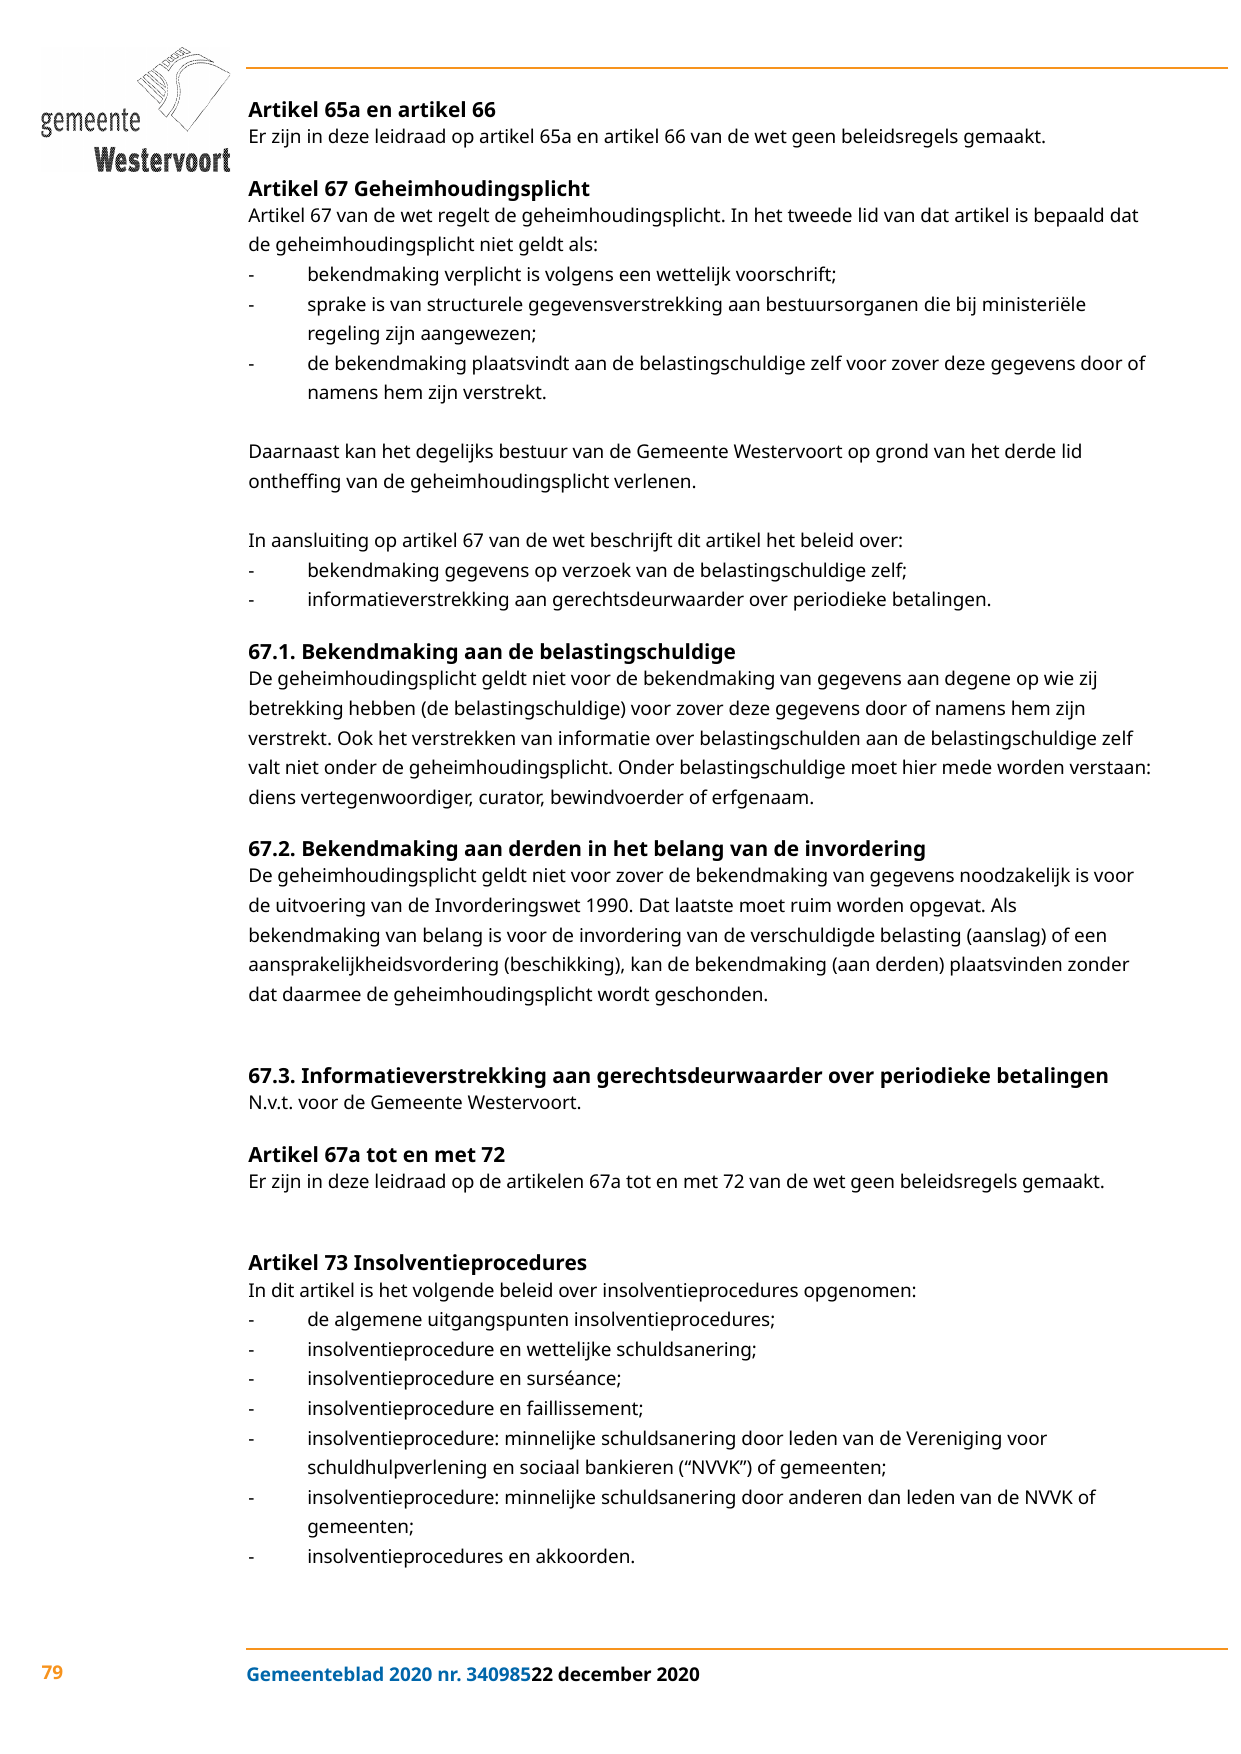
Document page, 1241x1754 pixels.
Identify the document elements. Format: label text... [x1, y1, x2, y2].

text In aansluiting op artikel 67 van de wet beschrijft dit artikel het beleid over: [248, 527, 1152, 553]
picture [41, 47, 231, 172]
text Er zijn in deze leidraad op artikel 65a en artikel 66 van de wet geen beleidsregels gemaakt. [248, 123, 1152, 149]
text Artikel 67a tot en met 72 [248, 1140, 1152, 1168]
text Daarnaast kan het degelijks bestuur van de Gemeente Westervoort op grond van het derde lid ontheffing van de geheimhoudingsplicht verlenen. [248, 439, 1152, 494]
text In dit artikel is het volgende beleid over insolventieprocedures opgenomen: [248, 1277, 1152, 1302]
list insolventieprocedure en surséance; [248, 1366, 1152, 1391]
text De geheimhoudingsplicht geldt niet voor zover de bekendmaking van gegevens noodzakelijk is voor de uitvoering van de Invorderingswet 1990. Dat laatste moet ruim worden opgevat. Als bekendmaking van belang is voor de invordering van de verschuldigde belasting (aanslag) of een aansprakelijkheidsvordering (beschikking), kan de bekendmaking (aan derden) plaatsvinden zonder dat daarmee de geheimhoudingsplicht wordt geschonden. [248, 863, 1152, 1007]
list insolventieprocedure: minnelijke schuldsanering door anderen dan leden van de NVVK of gemeenten; [248, 1484, 1152, 1539]
text Artikel 65a en artikel 66 [248, 95, 1152, 123]
text Er zijn in deze leidraad op de artikelen 67a tot en met 72 van de wet geen beleidsregels gemaakt. [248, 1168, 1152, 1194]
list insolventieprocedure: minnelijke schuldsanering door leden van de Vereniging voor schuldhulpverlening en sociaal bankieren (“NVVK”) of gemeenten; [248, 1425, 1152, 1480]
list insolventieprocedures en akkoorden. [248, 1543, 1152, 1569]
text Artikel 67 van de wet regelt de geheimhoudingsplicht. In het tweede lid van dat artikel is bepaald dat de geheimhoudingsplicht niet geldt als: [248, 202, 1152, 257]
text N.v.t. voor de Gemeente Westervoort. [248, 1089, 1152, 1115]
list de bekendmaking plaatsvindt aan de belastingschuldige zelf voor zover deze gegevens door of namens hem zijn verstrekt. [248, 350, 1152, 405]
list insolventieprocedure en wettelijke schuldsanering; [248, 1336, 1152, 1362]
list de algemene uitgangspunten insolventieprocedures; [248, 1306, 1152, 1332]
list bekendmaking verplicht is volgens een wettelijk voorschrift; [248, 261, 1152, 287]
text Artikel 73 Insolventieprocedures [248, 1248, 1152, 1277]
list insolventieprocedure en faillissement; [248, 1395, 1152, 1421]
text 67.3. Informatieverstrekking aan gerechtsdeurwaarder over periodieke betalingen [248, 1061, 1152, 1089]
list sprake is van structurele gegevensverstrekking aan bestuursorganen die bij ministeriële regeling zijn aangewezen; [248, 291, 1152, 346]
text De geheimhoudingsplicht geldt niet voor de bekendmaking van gegevens aan degene op wie zij betrekking hebben (de belastingschuldige) voor zover deze gegevens door of namens hem zijn verstrekt. Ook het verstrekken van informatie over belastingschulden aan de belastingschuldige zelf valt niet onder de geheimhoudingsplicht. Onder belastingschuldige moet hier mede worden verstaan: diens vertegenwoordiger, curator, bewindvoerder of erfgenaam. [248, 666, 1152, 809]
text 67.1. Bekendmaking aan de belastingschuldige [248, 637, 1152, 666]
text Artikel 67 Geheimhoudingsplicht [248, 174, 1152, 202]
list informatieverstrekking aan gerechtsdeurwaarder over periodieke betalingen. [248, 587, 1152, 612]
list bekendmaking gegevens op verzoek van de belastingschuldige zelf; [248, 557, 1152, 583]
text 67.2. Bekendmaking aan derden in het belang van de invordering [248, 834, 1152, 863]
